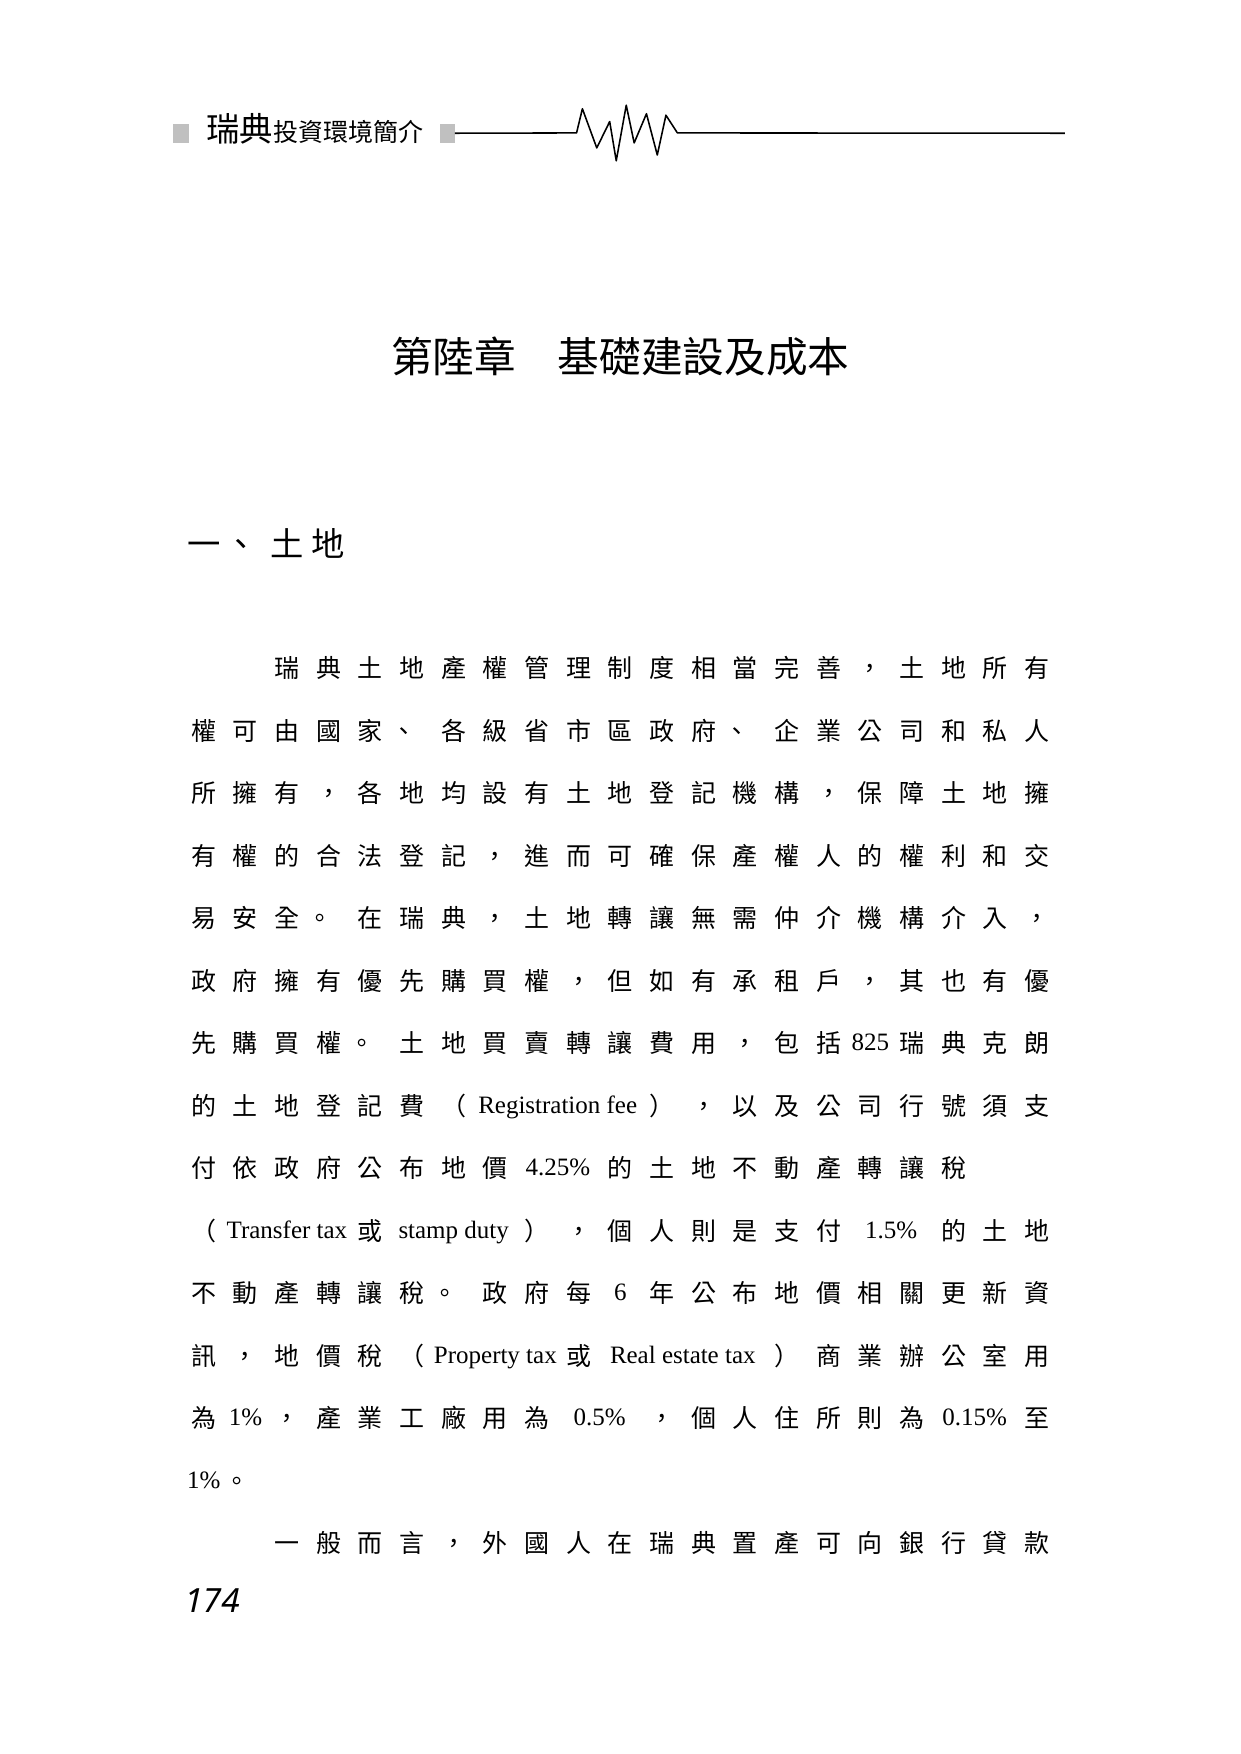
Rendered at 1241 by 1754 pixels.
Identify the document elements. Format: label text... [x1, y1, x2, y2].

text 一般而言，外國人在瑞典置產可向銀行貸款 [183, 1500, 1058, 1563]
text 瑞典土地產權管理制度相當完善，土地所有權可由國家、各級省市區政府、企業公司和私人所擁有，各地均設有土地登記機構，保障土地擁有權的合法登記，進而可確保產權人的權利和交易安全。在瑞典，土地轉讓無需仲介機構介入，政府擁有優先購買權，但如有承租戶，其也有優先購買權。土地買賣轉讓費用，包括825瑞典克朗的土地登記費（Registration fee），以及公司行號須支付依政府公布地價4.25%的土地不動產轉讓稅（Transfer tax或stamp duty），個人則是支付1.5%的土地不動產轉讓稅。政府每6年公布地價相關更新資訊，地價稅（Property tax或Real estate tax）商業辦公室用為1%，產業工廠用為0.5%，個人住所則為0.15%至1%。 [183, 625, 1058, 1500]
text 一、土地 [183, 500, 1058, 563]
text 第陸章 基礎建設及成本 [183, 313, 1058, 375]
